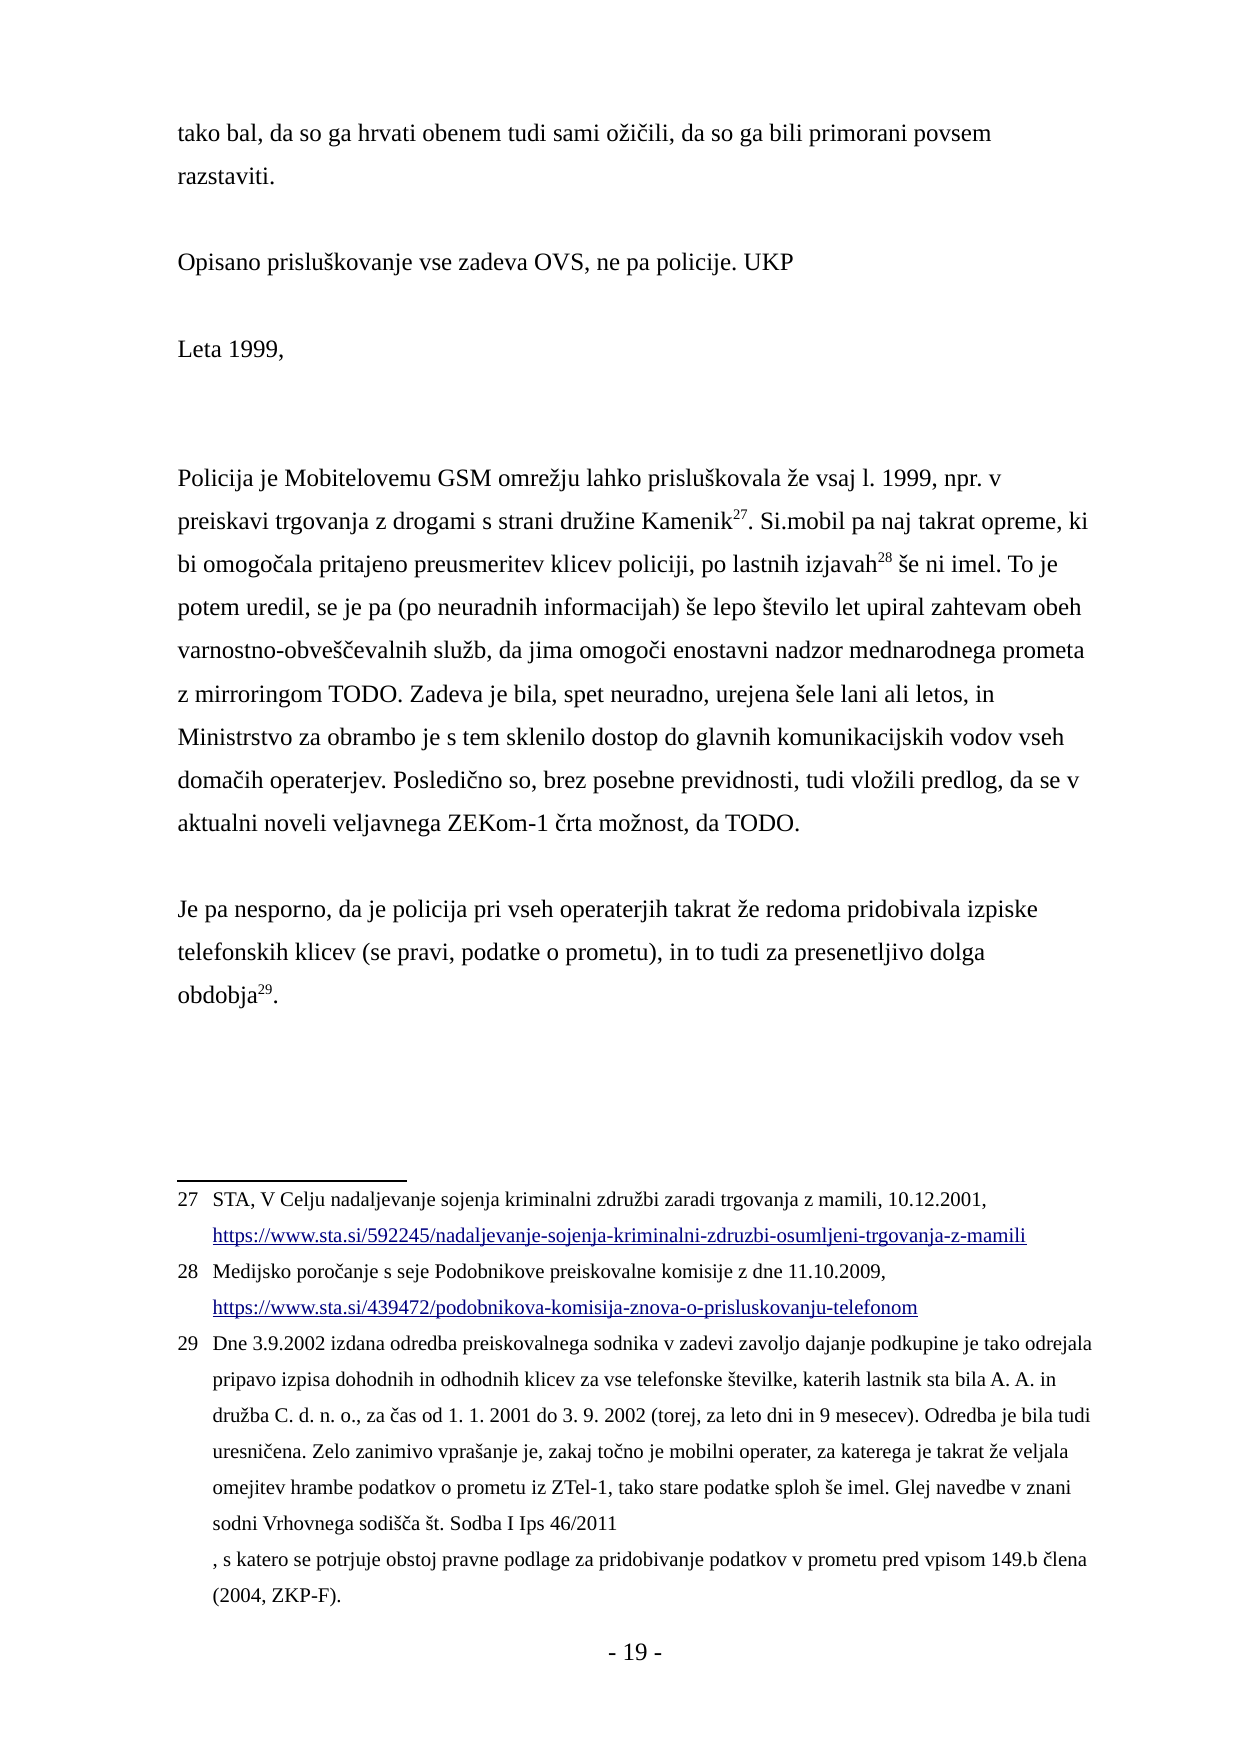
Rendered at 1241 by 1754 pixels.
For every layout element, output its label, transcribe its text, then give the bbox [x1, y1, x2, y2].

text Leta 1999, [177, 334, 1093, 362]
text Medijsko poročanje s seje Podobnikove preiskovalne komisije z dne 11.10.2009, https://www.sta.si/439472/podobnikova-komisija-znova-o-prisluskovanju-telefonom [177, 1259, 1093, 1319]
text Policija je Mobitelovemu GSM omrežju lahko prisluškovala že vsaj l. 1999, npr. v preiskavi trgovanja z drogami s strani družine Kamenik. Si.mobil pa naj takrat opreme, ki bi omogočala pritajeno preusmeritev klicev policiji, po lastnih izjavah še ni imel. To je potem uredil, se je pa (po neuradnih informacijah) še lepo število let upiral zahtevam obeh varnostno-obveščevalnih služb, da jima omogoči enostavni nadzor mednarodnega prometa z mirroringom TODO. Zadeva je bila, spet neuradno, urejena šele lani ali letos, in Ministrstvo za obrambo je s tem sklenilo dostop do glavnih komunikacijskih vodov vseh domačih operaterjev. Posledično so, brez posebne previdnosti, tudi vložili predlog, da se v aktualni noveli veljavnega ZEKom-1 črta možnost, da TODO. [177, 463, 1093, 837]
text tako bal, da so ga hrvati obenem tudi sami ožičili, da so ga bili primorani povsem razstaviti. [177, 118, 1093, 190]
text Opisano prisluškovanje vse zadeva OVS, ne pa policije. UKP [177, 247, 1093, 276]
text STA, V Celju nadaljevanje sojenja kriminalni združbi zaradi trgovanja z mamili, 10.12.2001, https://www.sta.si/592245/nadaljevanje-sojenja-kriminalni-zdruzbi-osumljeni-trgovanja-z-mamili [177, 1187, 1093, 1247]
text Dne 3.9.2002 izdana odredba preiskovalnega sodnika v zadevi zavoljo dajanje podkupine je tako odrejala pripavo izpisa dohodnih in odhodnih klicev za vse telefonske številke, katerih lastnik sta bila A. A. in družba C. d. n. o., za čas od 1. 1. 2001 do 3. 9. 2002 (torej, za leto dni in 9 mesecev). Odredba je bila tudi uresničena. Zelo zanimivo vprašanje je, zakaj točno je mobilni operater, za katerega je takrat že veljala omejitev hrambe podatkov o prometu iz ZTel-1, tako stare podatke sploh še imel. Glej navedbe v znani sodni Vrhovnega sodišča št. Sodba I Ips 46/2011 , s katero se potrjuje obstoj pravne podlage za pridobivanje podatkov v prometu pred vpisom 149.b člena (2004, ZKP-F). [177, 1331, 1093, 1607]
text Je pa nesporno, da je policija pri vseh operaterjih takrat že redoma pridobivala izpiske telefonskih klicev (se pravi, podatke o prometu), in to tudi za presenetljivo dolga obdobja. [177, 894, 1093, 1009]
